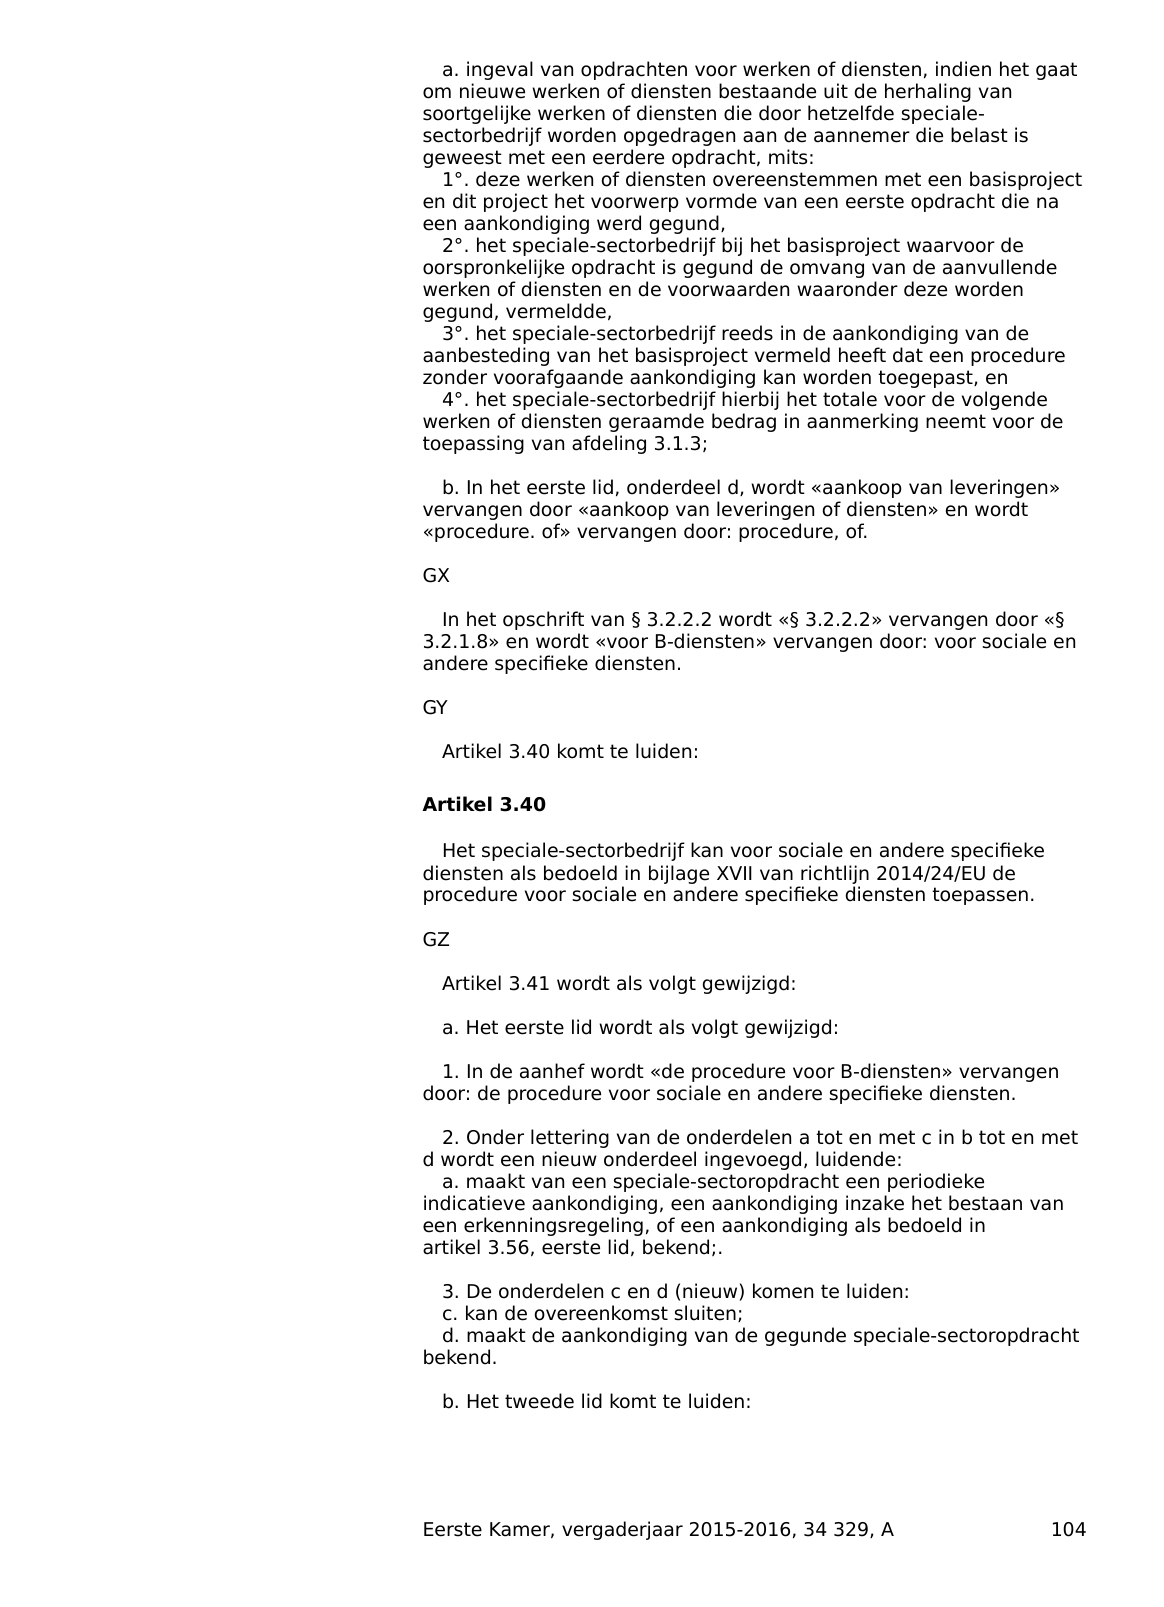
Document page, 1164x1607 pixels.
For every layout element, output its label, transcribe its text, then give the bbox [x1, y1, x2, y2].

text In het opschrift van § 3.2.2.2 wordt «§ 3.2.2.2» vervangen door «§ 3.2.1.8» en wordt «voor B-diensten» vervangen door: voor sociale en andere specifieke diensten. [422, 609, 1087, 675]
text Het speciale-sectorbedrijf kan voor sociale en andere specifieke diensten als bedoeld in bijlage XVII van richtlijn 2014/24/EU de procedure voor sociale en andere specifieke diensten toepassen. [422, 840, 1087, 906]
text GZ [422, 928, 1087, 951]
text b. In het eerste lid, onderdeel d, wordt «aankoop van leveringen» vervangen door «aankoop van leveringen of diensten» en wordt «procedure. of» vervangen door: procedure, of. [422, 477, 1087, 543]
subtitle Artikel 3.40 [422, 793, 1087, 815]
text a. maakt van een speciale-sectoropdracht een periodieke indicatieve aankondiging, een aankondiging inzake het bestaan van een erkenningsregeling, of een aankondiging als bedoeld in artikel 3.56, eerste lid, bekend;. [422, 1171, 1087, 1259]
text Artikel 3.40 komt te luiden: [422, 741, 1087, 763]
text 2°. het speciale-sectorbedrijf bij het basisproject waarvoor de oorspronkelijke opdracht is gegund de omvang van de aanvullende werken of diensten en de voorwaarden waaronder deze worden gegund, vermeldde, [422, 235, 1087, 323]
text 2. Onder lettering van de onderdelen a tot en met c in b tot en met d wordt een nieuw onderdeel ingevoegd, luidende: [422, 1127, 1087, 1171]
text a. Het eerste lid wordt als volgt gewijzigd: [422, 1017, 1087, 1039]
text 1°. deze werken of diensten overeenstemmen met een basisproject en dit project het voorwerp vormde van een eerste opdracht die na een aankondiging werd gegund, [422, 169, 1087, 235]
text d. maakt de aankondiging van de gegunde speciale-sectoropdracht bekend. [422, 1325, 1087, 1369]
text GY [422, 697, 1087, 719]
text 3. De onderdelen c en d (nieuw) komen te luiden: [422, 1281, 1087, 1303]
text GX [422, 565, 1087, 587]
text a. ingeval van opdrachten voor werken of diensten, indien het gaat om nieuwe werken of diensten bestaande uit de herhaling van soortgelijke werken of diensten die door hetzelfde speciale-sectorbedrijf worden opgedragen aan de aannemer die belast is geweest met een eerdere opdracht, mits: [422, 59, 1087, 169]
text 4°. het speciale-sectorbedrijf hierbij het totale voor de volgende werken of diensten geraamde bedrag in aanmerking neemt voor de toepassing van afdeling 3.1.3; [422, 389, 1087, 455]
text Artikel 3.41 wordt als volgt gewijzigd: [422, 973, 1087, 995]
text c. kan de overeenkomst sluiten; [422, 1303, 1087, 1325]
text 1. In de aanhef wordt «de procedure voor B-diensten» vervangen door: de procedure voor sociale en andere specifieke diensten. [422, 1061, 1087, 1105]
text 3°. het speciale-sectorbedrijf reeds in de aankondiging van de aanbesteding van het basisproject vermeld heeft dat een procedure zonder voorafgaande aankondiging kan worden toegepast, en [422, 323, 1087, 389]
text b. Het tweede lid komt te luiden: [422, 1391, 1087, 1413]
